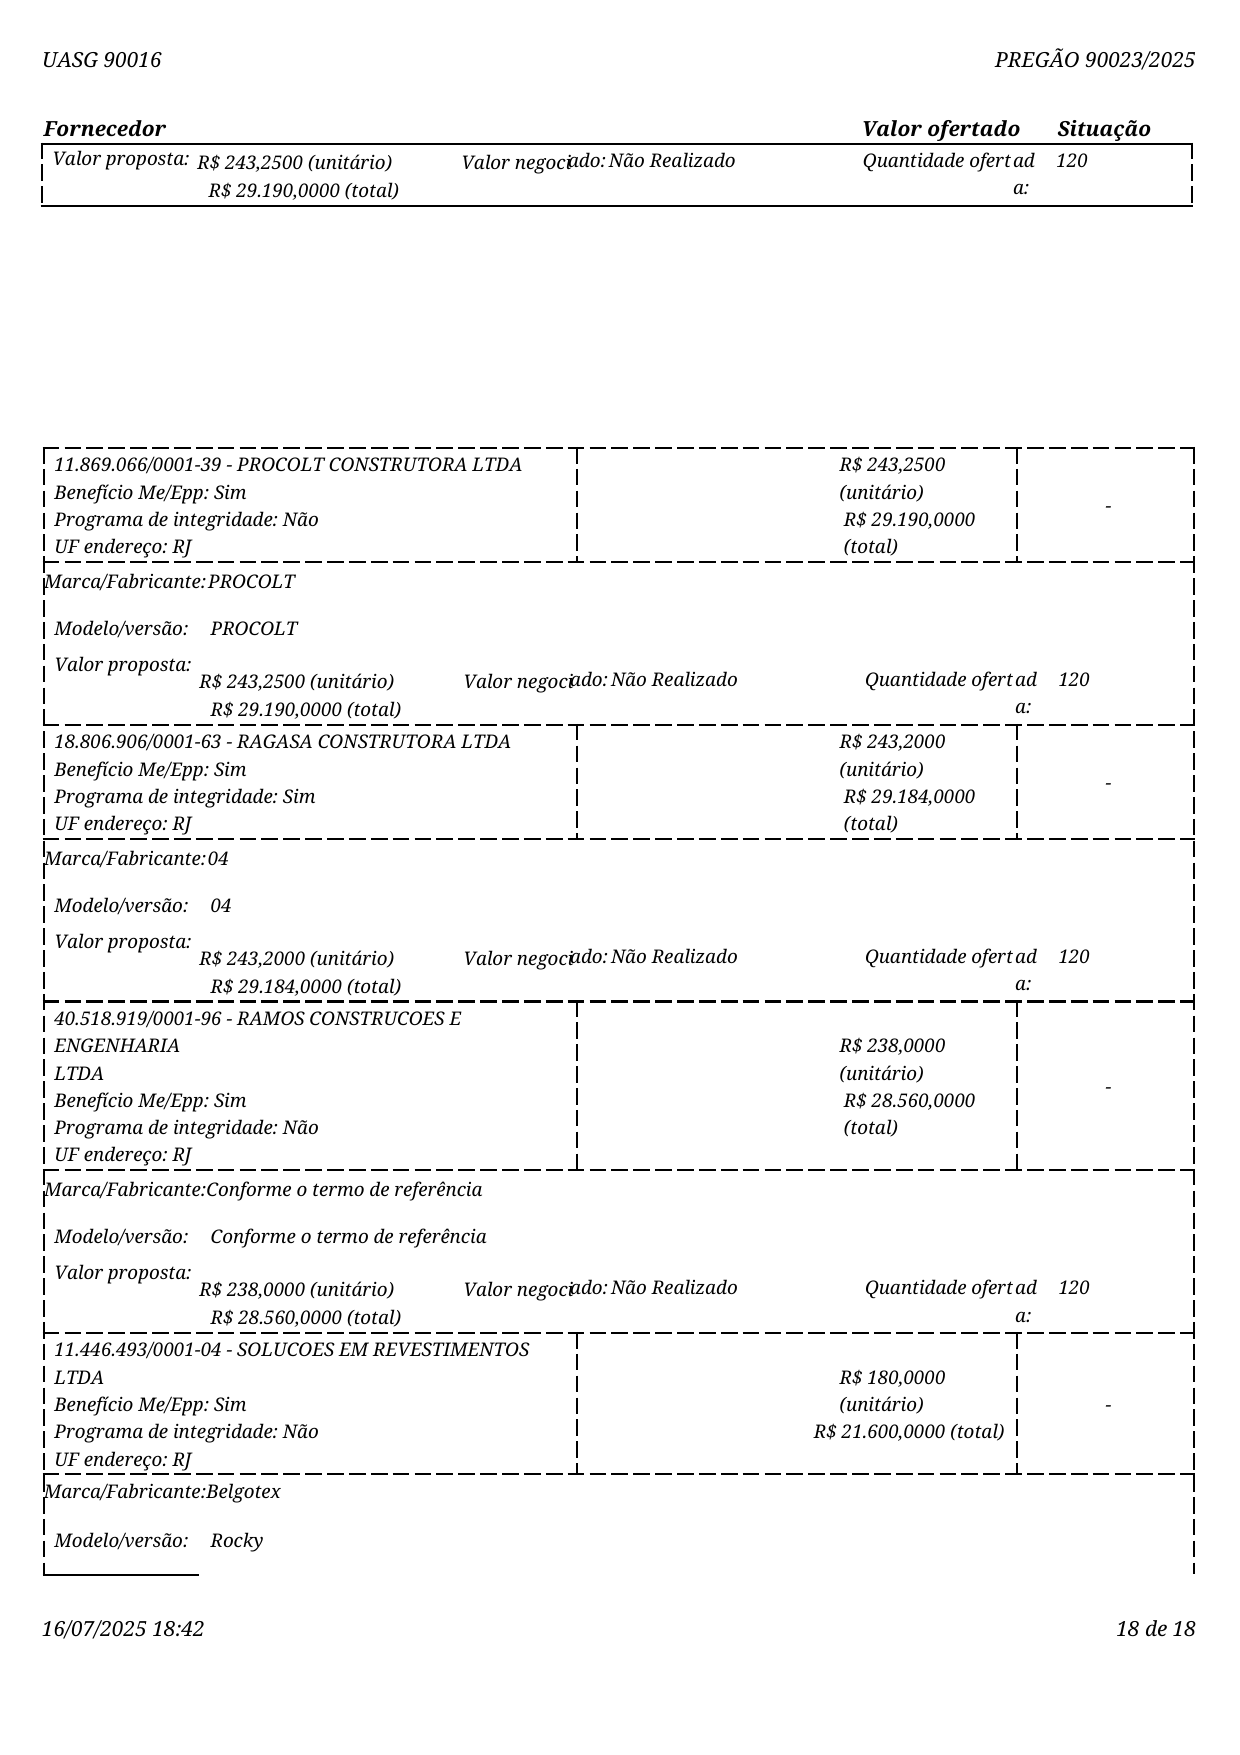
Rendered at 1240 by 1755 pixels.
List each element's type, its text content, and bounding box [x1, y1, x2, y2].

table_cell [577, 1169, 839, 1220]
table_cell [1101, 938, 1194, 1000]
table_cell Quantidade ofert [837, 145, 1014, 204]
table_cell [577, 1000, 839, 1169]
table_cell 120 [1048, 662, 1101, 724]
table_cell [577, 1220, 839, 1270]
table_cell R$ 243,2500 (unitário) Valor negoci R$ 29.190,0000 (total) [197, 145, 575, 204]
table_cell R$ 243,2000 (unitário) Valor negoci R$ 29.184,0000 (total) [199, 938, 577, 1000]
table_cell ado: Não Realizado [575, 145, 837, 204]
table_cell PROCOLT [199, 612, 577, 662]
table_cell 04 [199, 889, 577, 938]
table_cell [1017, 838, 1101, 889]
table_cell [788, 1473, 1017, 1524]
table_cell [1101, 1270, 1194, 1332]
table_cell Quantidade ofert [839, 938, 1017, 1000]
table_cell - [1101, 724, 1194, 838]
table_cell Quantidade ofert [839, 1270, 1017, 1332]
table_cell Marca/Fabricante: Belgotex [44, 1473, 577, 1524]
table_cell [1101, 1169, 1194, 1220]
table_cell [1017, 561, 1101, 612]
table_cell [1101, 838, 1194, 889]
table_cell [839, 838, 1017, 889]
table_cell [1101, 1473, 1194, 1524]
table_cell 18.806.906/0001-63 - RAGASA CONSTRUTORA LTDA Benefício Me/Epp: Sim Programa de integridade: Sim UF endereço: RJ [44, 724, 577, 838]
table_cell [1101, 1525, 1194, 1574]
table_cell ado: Não Realizado [577, 938, 839, 1000]
table_cell [1017, 1473, 1101, 1524]
table_cell R$ 238,0000 (unitário) R$ 28.560,0000 (total) [839, 1000, 1017, 1169]
table_cell - [1101, 1332, 1194, 1473]
table_cell [788, 1525, 1017, 1574]
table_cell 40.518.919/0001-96 - RAMOS CONSTRUCOES E ENGENHARIA LTDA Benefício Me/Epp: Sim Programa de integridade: Não UF endereço: RJ [44, 1000, 577, 1169]
table_cell Modelo/versão: Valor proposta: [44, 889, 199, 1000]
table_cell [1017, 612, 1101, 662]
table_cell [1017, 1169, 1101, 1220]
table_cell ada: [1017, 662, 1048, 724]
table_cell 11.446.493/0001-04 - SOLUCOES EM REVESTIMENTOS LTDA Benefício Me/Epp: Sim Programa de integridade: Não UF endereço: RJ [44, 1332, 577, 1473]
table_cell Marca/Fabricante: 04 [44, 838, 577, 889]
table_cell [577, 612, 839, 662]
table_cell R$ 180,0000 (unitário) R$ 21.600,0000 (total) [788, 1332, 1017, 1473]
table_cell 120 [1048, 938, 1101, 1000]
table_cell Modelo/versão: Valor proposta: [44, 612, 199, 724]
table_cell Modelo/versão: [44, 1525, 199, 1574]
table_header R$ 243,2500 (unitário) R$ 29.190,0000 (total) [839, 447, 1017, 561]
table_cell [1017, 889, 1101, 938]
table_cell Rocky [199, 1525, 577, 1574]
table_cell R$ 243,2500 (unitário) Valor negoci R$ 29.190,0000 (total) [199, 662, 577, 724]
table_cell ada: [1015, 145, 1046, 204]
table_cell [577, 1525, 787, 1574]
table_cell [577, 724, 839, 838]
table_cell [1017, 1220, 1101, 1270]
table_cell Valor proposta: [42, 145, 197, 204]
table_header - [1101, 447, 1194, 561]
table_cell [1017, 1000, 1101, 1169]
table_cell 120 [1046, 145, 1098, 204]
table_cell 120 [1048, 1270, 1101, 1332]
table_cell ado: Não Realizado [577, 1270, 839, 1332]
table_cell [577, 1332, 787, 1473]
table_cell [577, 561, 839, 612]
table_cell [1101, 662, 1194, 724]
table_cell - [1101, 1000, 1194, 1169]
table_cell Marca/Fabricante: Conforme o termo de referência [44, 1169, 577, 1220]
table_cell [1101, 1220, 1194, 1270]
table_cell Conforme o termo de referência [199, 1220, 577, 1270]
table_cell [1101, 889, 1194, 938]
table_cell ado: Não Realizado [577, 662, 839, 724]
table_cell [839, 1169, 1017, 1220]
table_header 11.869.066/0001-39 - PROCOLT CONSTRUTORA LTDA Benefício Me/Epp: Sim Programa de integridade: Não UF endereço: RJ [44, 447, 577, 561]
table_cell [577, 889, 839, 938]
table_cell [577, 1473, 787, 1524]
table_cell [839, 561, 1017, 612]
table_cell Modelo/versão: Valor proposta: [44, 1220, 199, 1332]
table_cell Quantidade ofert [839, 662, 1017, 724]
table_cell [839, 889, 1017, 938]
table_header [1017, 447, 1101, 561]
table_cell [839, 1220, 1017, 1270]
table_cell [1099, 145, 1192, 204]
table_cell Marca/Fabricante: PROCOLT [44, 561, 577, 612]
table_cell [1017, 1332, 1101, 1473]
table_cell R$ 238,0000 (unitário) Valor negoci R$ 28.560,0000 (total) [199, 1270, 577, 1332]
table_cell [1101, 612, 1194, 662]
table_cell [839, 612, 1017, 662]
table_cell ada: [1017, 1270, 1048, 1332]
table_header [577, 447, 839, 561]
table_cell [1017, 1525, 1101, 1574]
table_cell [1101, 561, 1194, 612]
table_cell [577, 838, 839, 889]
table_cell ada: [1017, 938, 1048, 1000]
table_cell R$ 243,2000 (unitário) R$ 29.184,0000 (total) [839, 724, 1017, 838]
table_cell [1017, 724, 1101, 838]
